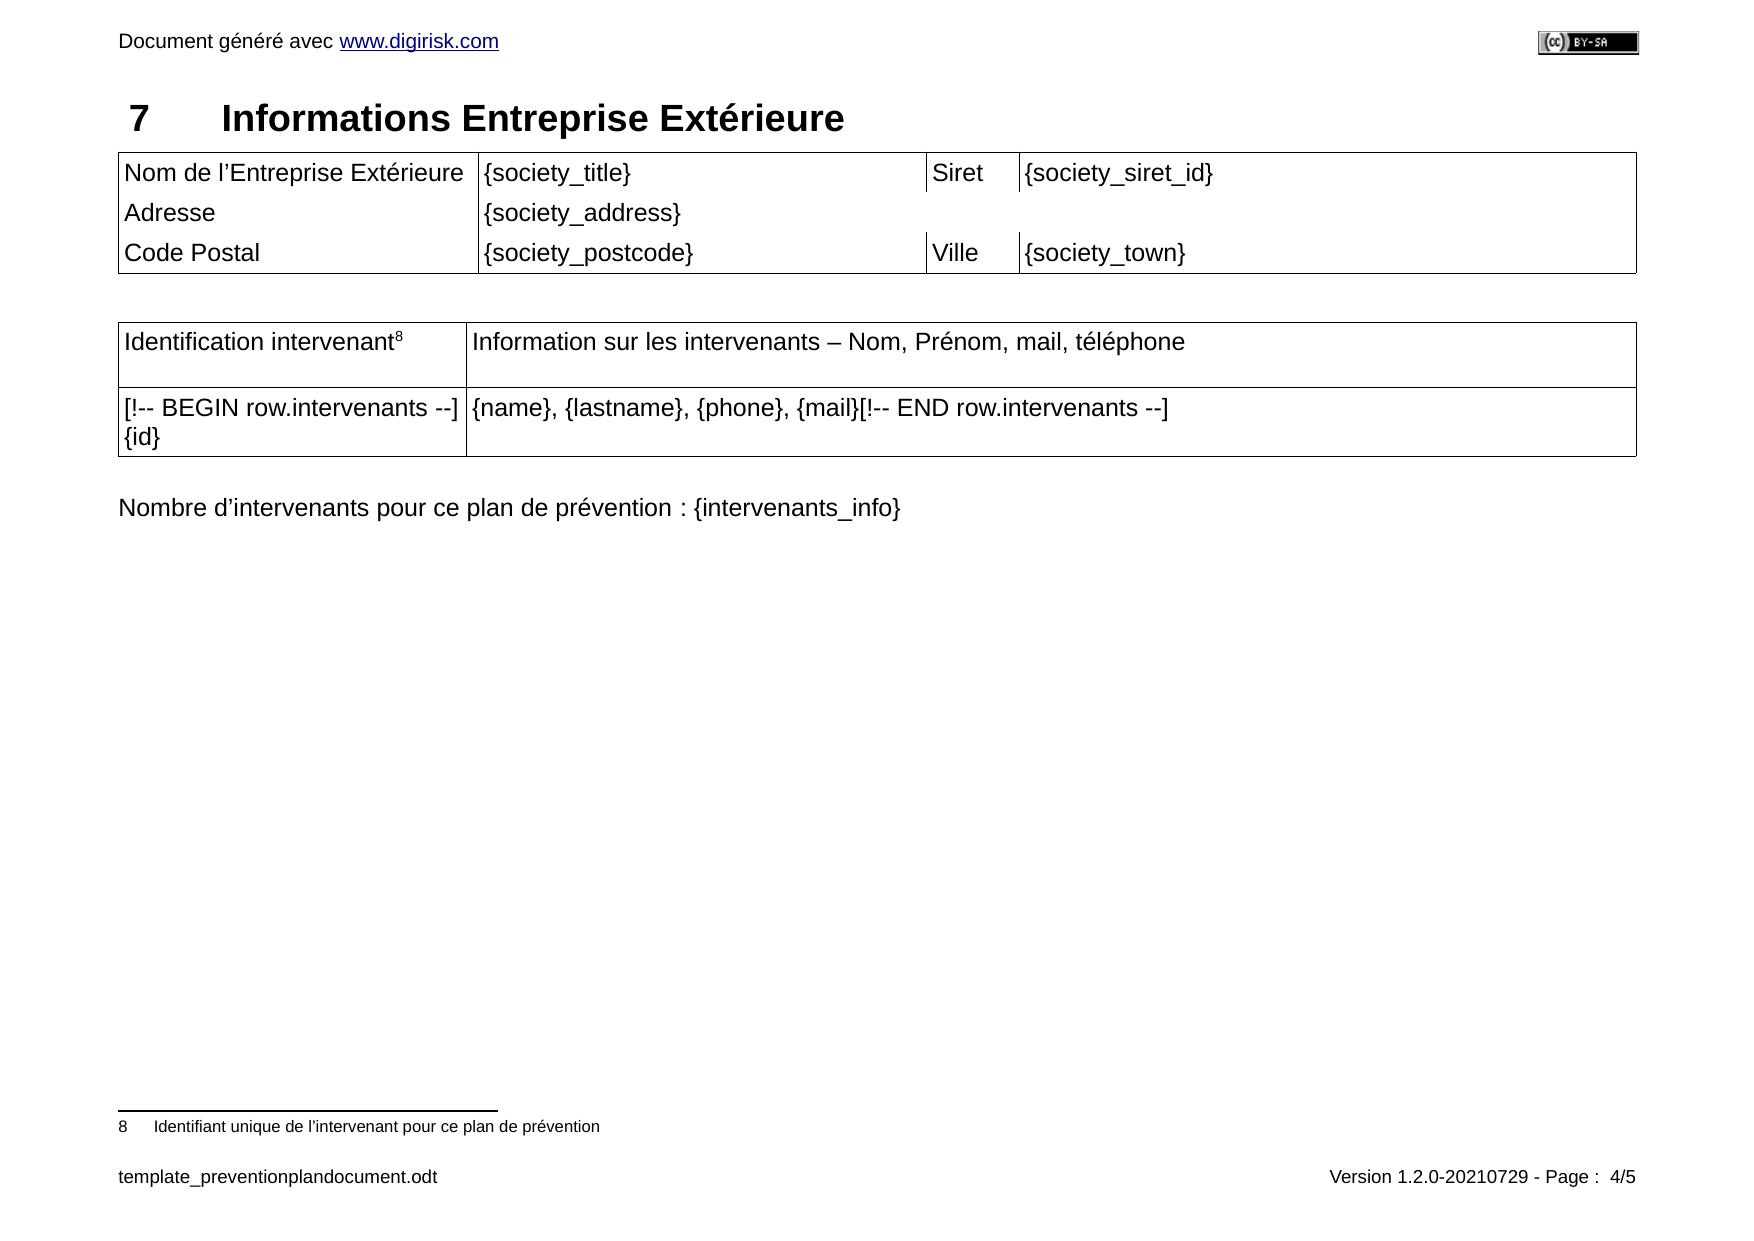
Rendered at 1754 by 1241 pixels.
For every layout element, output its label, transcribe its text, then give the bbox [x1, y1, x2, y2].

table_header Siret [927, 153, 1019, 192]
table_cell Adresse [119, 192, 478, 232]
table_cell {society_town} [1020, 232, 1636, 272]
table_cell {society_address} [479, 192, 1636, 232]
table_header Information sur les intervenants – Nom, Prénom, mail, téléphone [467, 323, 1636, 387]
table_cell Code Postal [119, 232, 478, 272]
table_header Identification intervenant [119, 323, 466, 387]
table_header {society_title} [479, 153, 926, 192]
table_header Nom de l’Entreprise Extérieure [119, 153, 478, 192]
table_cell Ville [927, 232, 1019, 272]
table_cell {name}, {lastname}, {phone}, {mail}[!-- END row.intervenants --] [467, 388, 1636, 456]
text Nombre d’intervenants pour ce plan de prévention : {intervenants_info} [118, 493, 1636, 522]
table_cell {society_postcode} [479, 232, 926, 272]
subtitle Informations Entreprise Extérieure [118, 96, 1636, 139]
table_header {society_siret_id} [1020, 153, 1636, 192]
table_cell [!-- BEGIN row.intervenants --]{id} [119, 388, 466, 456]
picture [1538, 31, 1640, 55]
